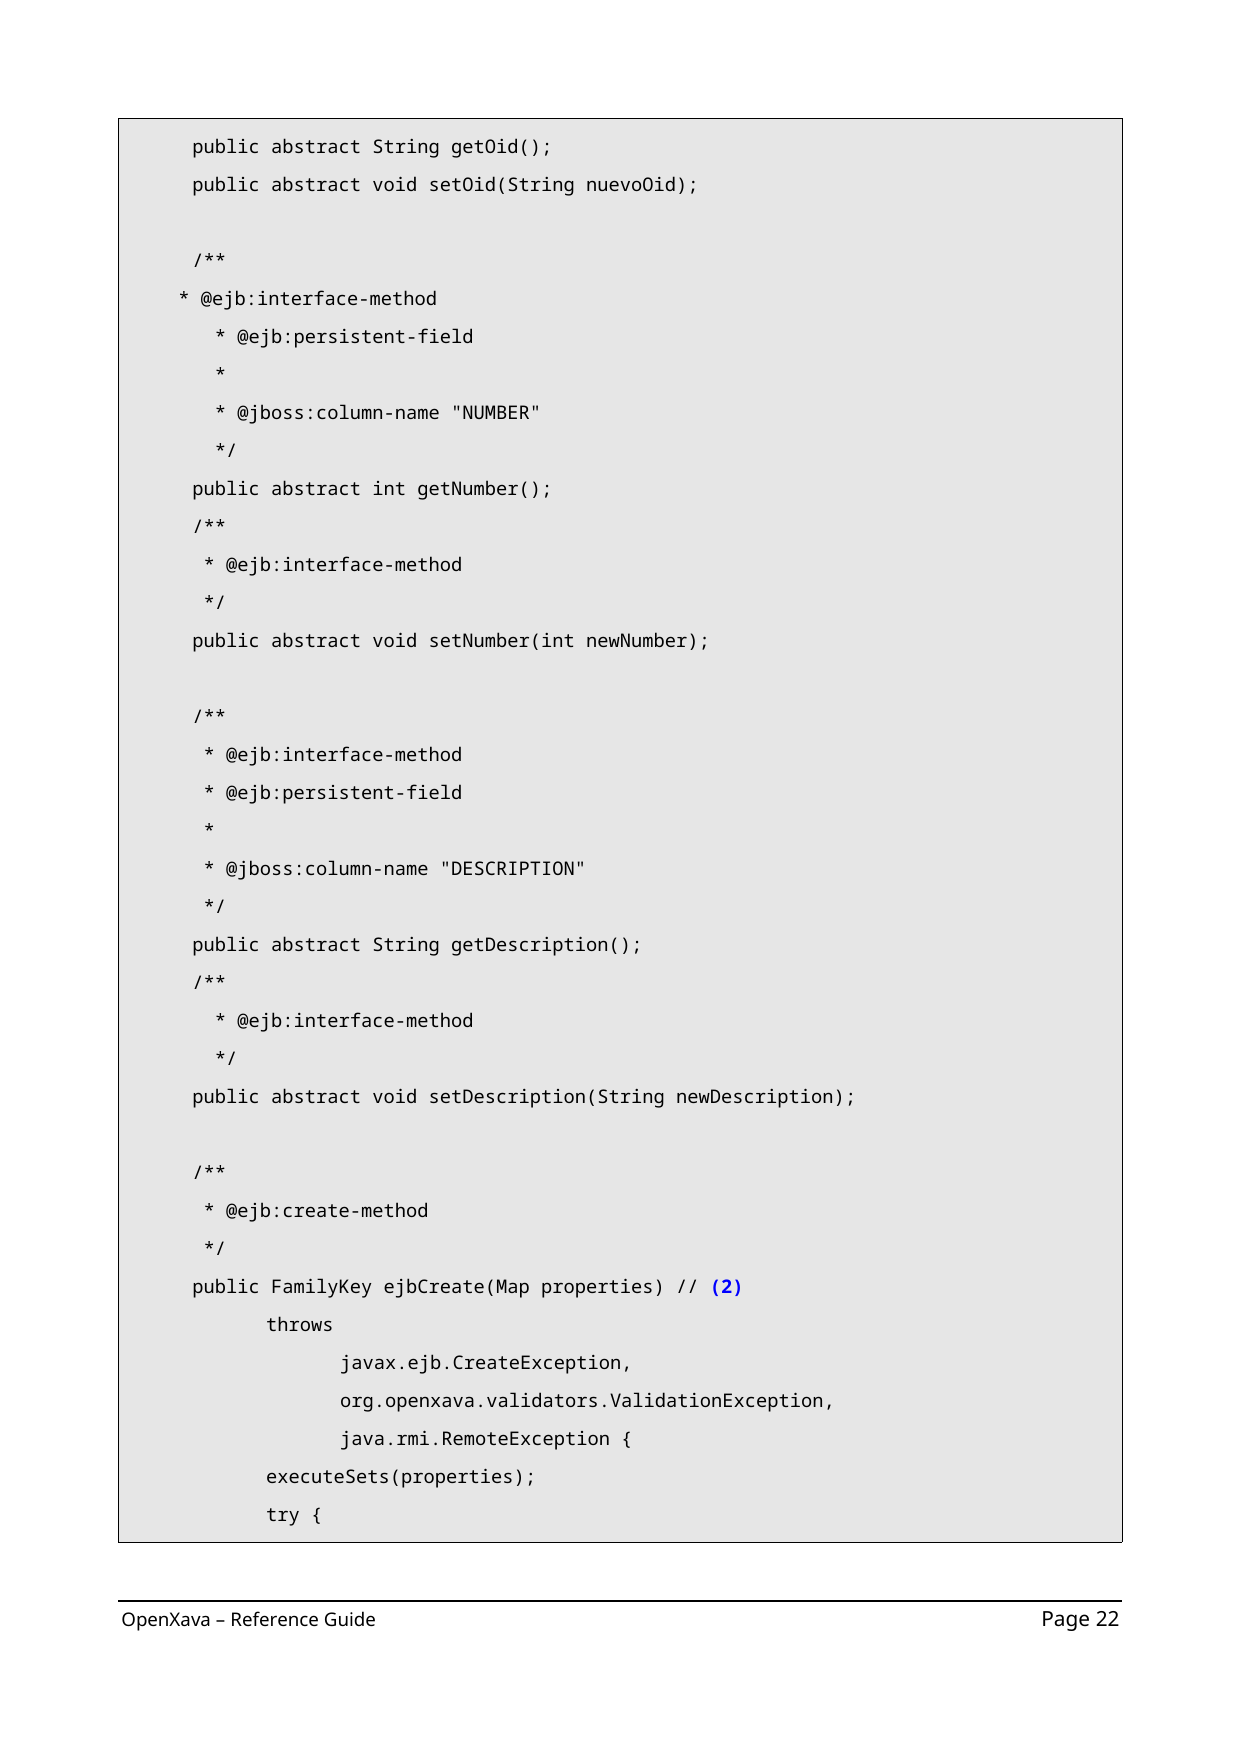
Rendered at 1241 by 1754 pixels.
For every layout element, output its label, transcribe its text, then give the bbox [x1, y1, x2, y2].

text /** [119, 954, 1122, 993]
text public abstract void setOid(String nuevoOid); [119, 156, 1122, 194]
text * @ejb:interface-method [119, 270, 1122, 308]
text public abstract void setNumber(int newNumber); [119, 612, 1122, 650]
text public abstract String getOid(); [119, 119, 1122, 156]
text */ [119, 1031, 1122, 1069]
text java.rmi.RemoteException { [119, 1411, 1122, 1449]
text * [119, 346, 1122, 384]
text * @ejb:interface-method [119, 726, 1122, 764]
text * @ejb:create-method [119, 1183, 1122, 1221]
text */ [119, 1221, 1122, 1259]
text * @ejb:persistent-field [119, 764, 1122, 802]
text /** [119, 232, 1122, 270]
text try { [119, 1487, 1122, 1542]
text */ [119, 422, 1122, 460]
text */ [119, 878, 1122, 917]
text /** [119, 1145, 1122, 1183]
text * @jboss:column-name "NUMBER" [119, 384, 1122, 422]
text */ [119, 574, 1122, 612]
text * @ejb:persistent-field [119, 308, 1122, 346]
text public abstract int getNumber(); [119, 460, 1122, 498]
text public FamilyKey ejbCreate(Map properties) // (2) [119, 1259, 1122, 1297]
text throws [119, 1297, 1122, 1335]
text javax.ejb.CreateException, [119, 1335, 1122, 1373]
text /** [119, 498, 1122, 536]
text * @ejb:interface-method [119, 536, 1122, 574]
text public abstract String getDescription(); [119, 917, 1122, 954]
text executeSets(properties); [119, 1449, 1122, 1487]
text * @jboss:column-name "DESCRIPTION" [119, 841, 1122, 878]
text public abstract void setDescription(String newDescription); [119, 1069, 1122, 1107]
text /** [119, 688, 1122, 726]
text * [119, 802, 1122, 841]
text * @ejb:interface-method [119, 993, 1122, 1031]
text org.openxava.validators.ValidationException, [119, 1373, 1122, 1411]
